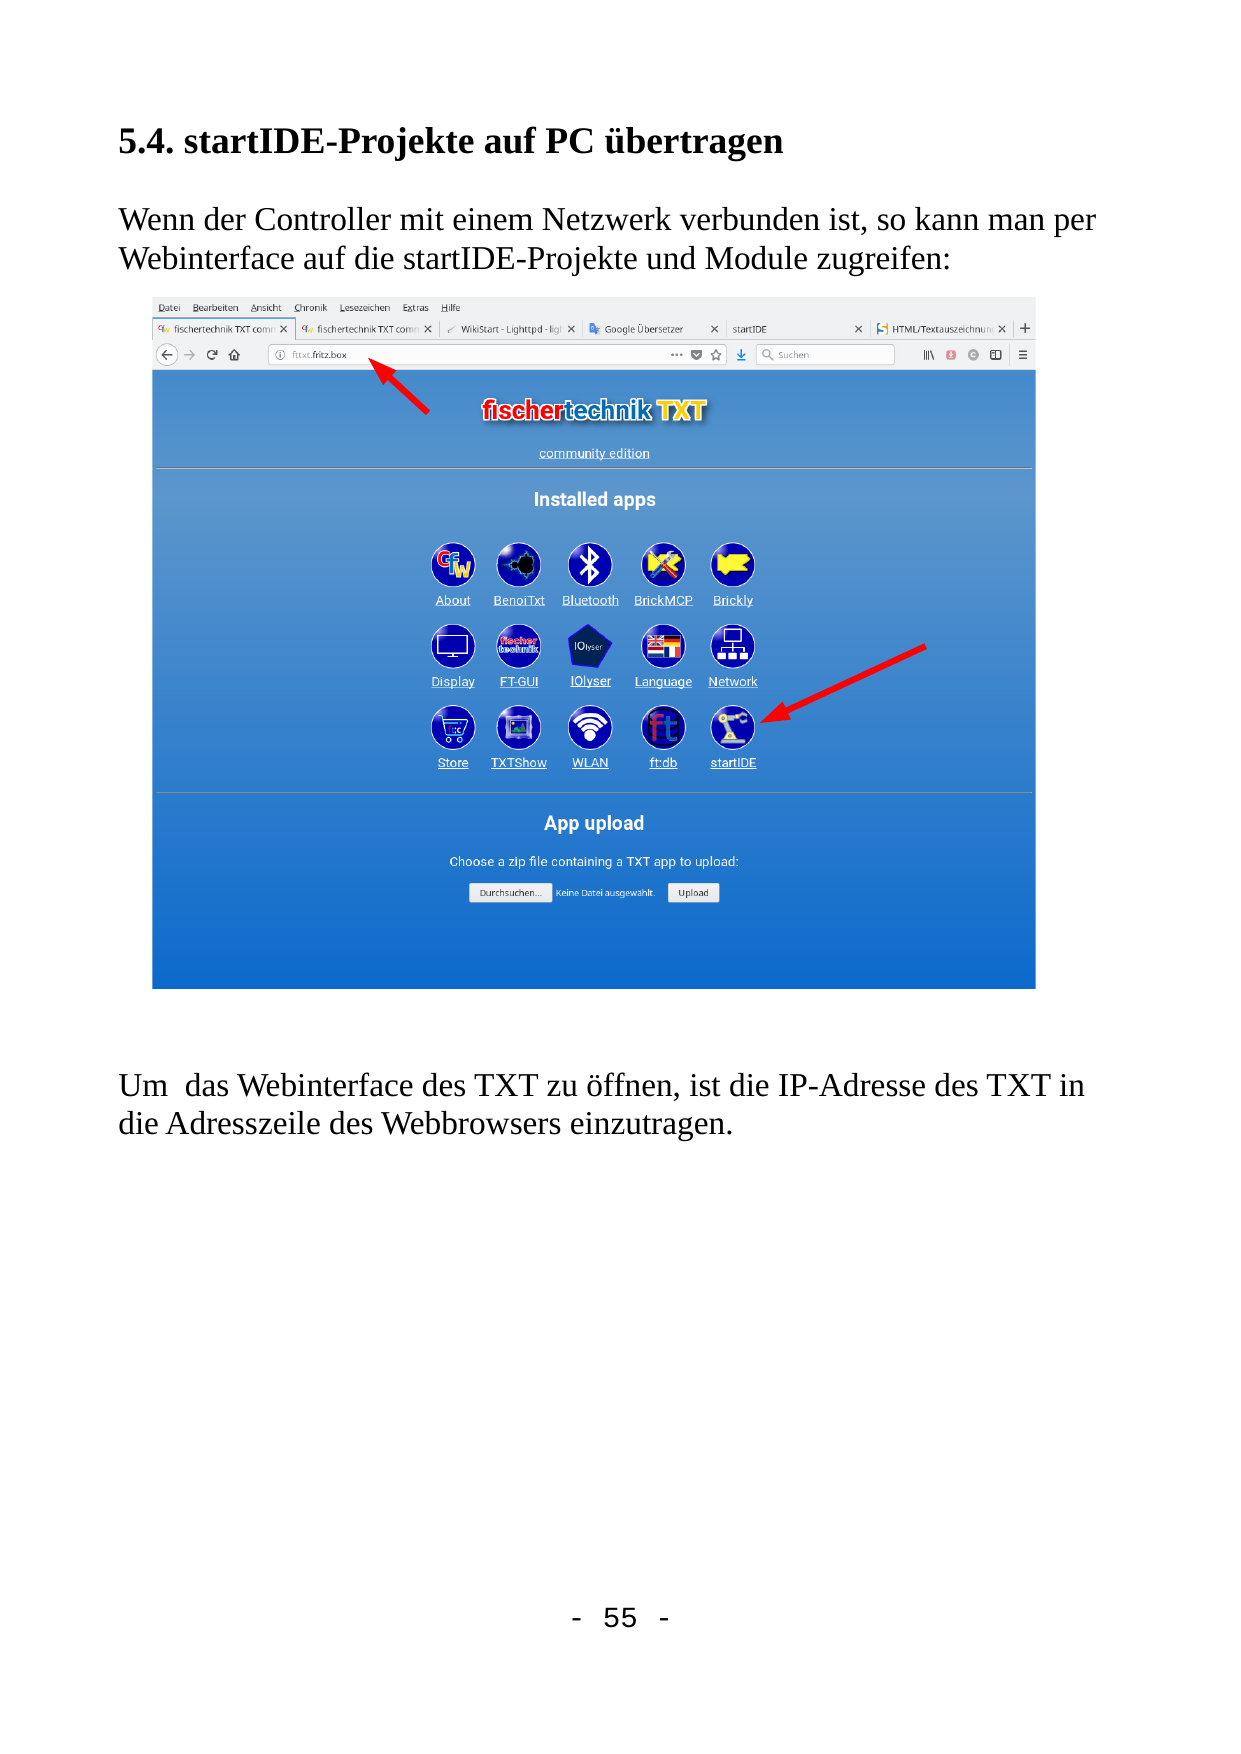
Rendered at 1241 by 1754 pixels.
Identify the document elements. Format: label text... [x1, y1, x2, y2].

text Wenn der Controller mit einem Netzwerk verbunden ist, so kann man per Webinterface auf die startIDE-Projekte und Module zugreifen: [118, 199, 1122, 276]
text Um das Webinterface des TXT zu öffnen, ist die IP-Adresse des TXT in die Adresszeile des Webbrowsers einzutragen. [118, 1065, 1122, 1142]
text 5.4. startIDE-Projekte auf PC übertragen [118, 118, 1122, 161]
picture [152, 297, 1036, 989]
